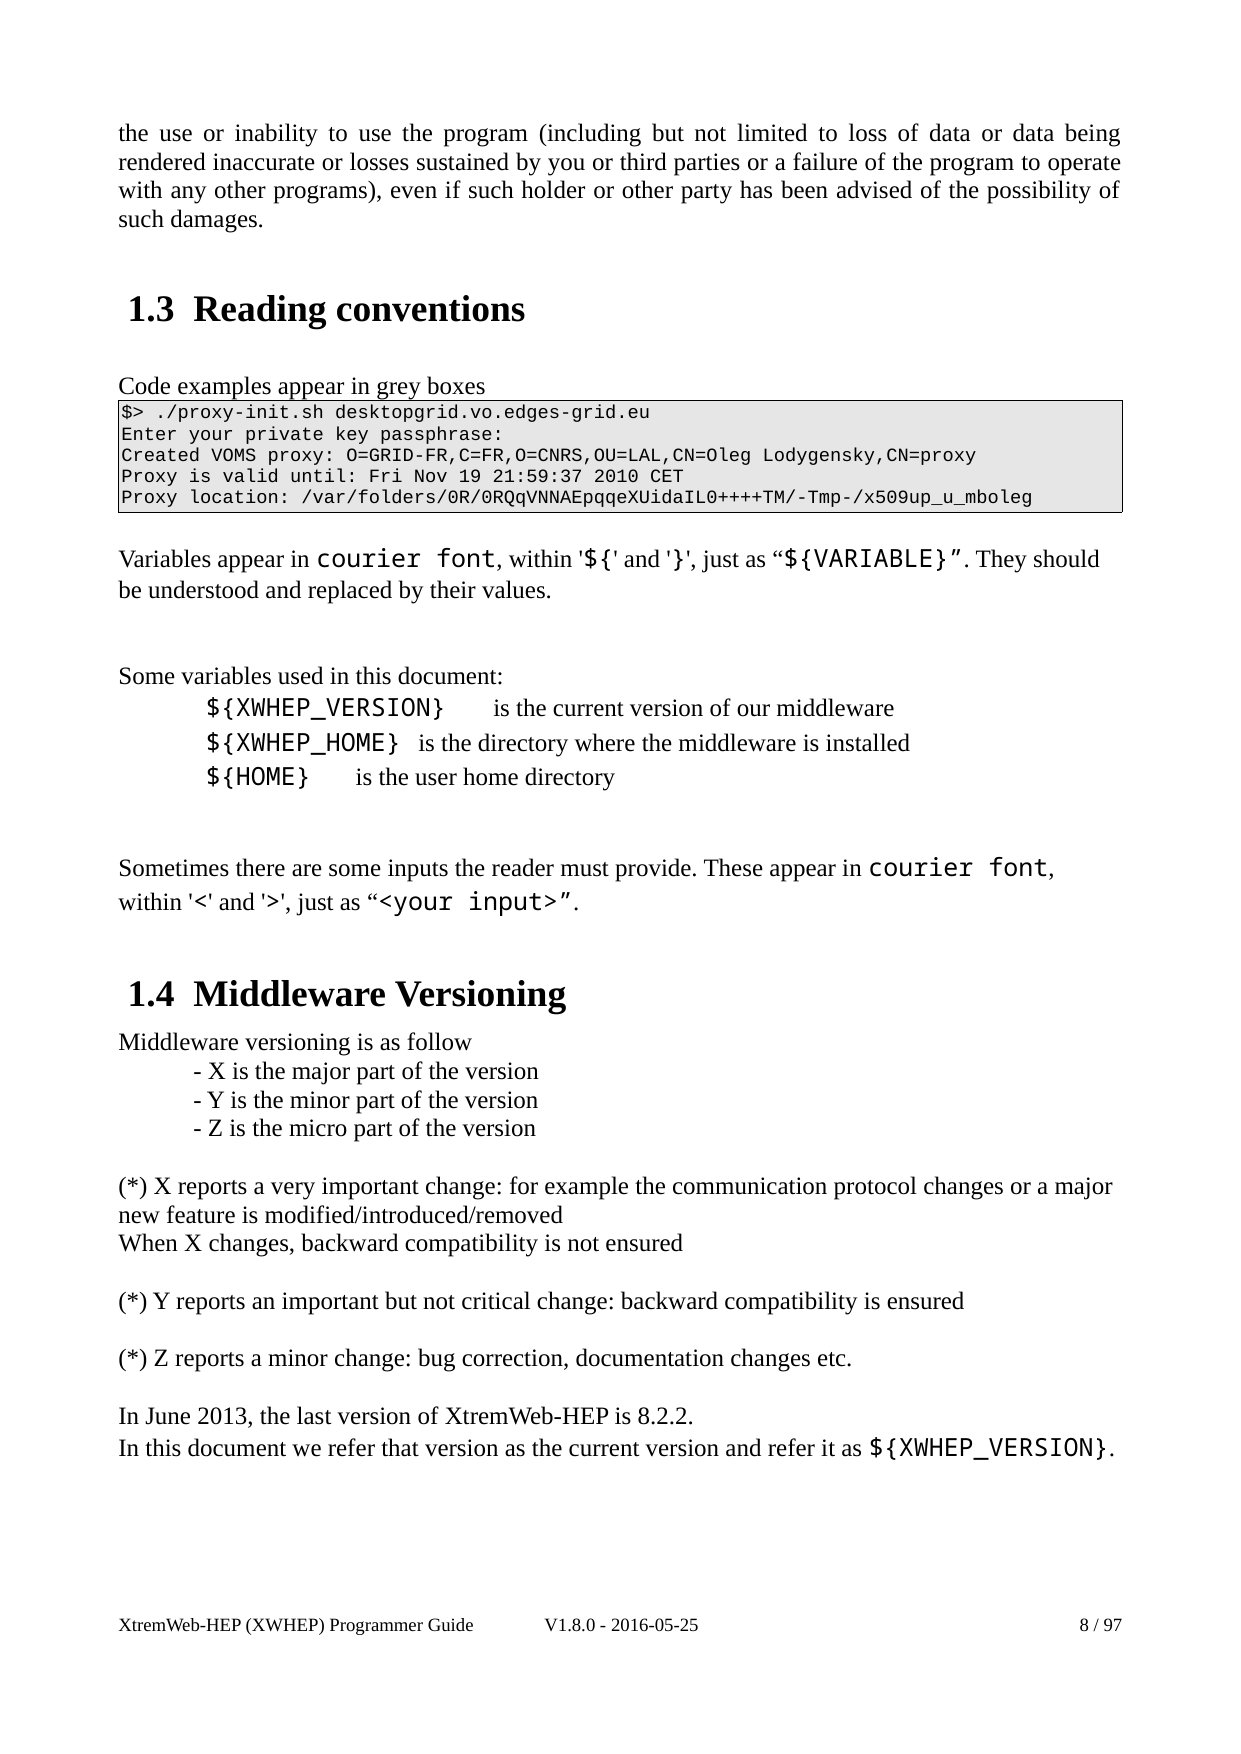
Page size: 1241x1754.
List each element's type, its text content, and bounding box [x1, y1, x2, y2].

text THE USE OR INABILITY TO USE THE PROGRAM (INCLUDING BUT NOT LIMITED TO LOSS OF DATA OR DATA BEING RENDERED INACCURATE OR LOSSES SUSTAINED BY YOU OR THIRD PARTIES OR A FAILURE OF THE PROGRAM TO OPERATE WITH ANY OTHER PROGRAMS), EVEN IF SUCH HOLDER OR OTHER PARTY HAS BEEN ADVISED OF THE POSSIBILITY OF SUCH DAMAGES. [118, 118, 1122, 233]
text Middleware versioning is as follow [118, 1027, 1122, 1056]
text Proxy location: /var/folders/0R/0RQqVNNAEpqqeXUidaIL0++++TM/-Tmp-/x509up_u_mboleg [119, 485, 1122, 512]
text Code examples appear in grey boxes [118, 371, 1122, 400]
text In this document we refer that version as the current version and refer it as ${XWHEP_VERSION}. [118, 1430, 1122, 1464]
text Variables appear in courier font, within '${' and '}', just as “${VARIABLE}”. They should be understood and replaced by their values. [118, 541, 1122, 604]
text (*) X reports a very important change: for example the communication protocol changes or a major new feature is modified/introduced/removed [118, 1171, 1122, 1228]
subtitle Reading conventions [118, 287, 1122, 330]
text - Z is the micro part of the version [118, 1113, 1122, 1142]
text (*) Y reports an important but not critical change: backward compatibility is ensured [118, 1286, 1122, 1315]
text Enter your private key passphrase: [119, 421, 1122, 442]
text ${XWHEP_VERSION} is the current version of our middleware [206, 690, 1122, 724]
text $> ./proxy-init.sh desktopgrid.vo.edges-grid.eu [119, 401, 1122, 421]
text ${HOME} is the user home directory [206, 758, 1122, 792]
text Sometimes there are some inputs the reader must provide. These appear in courier font, within '<' and '>', just as “<your input>”. [118, 850, 1122, 918]
text Proxy is valid until: Fri Nov 19 21:59:37 2010 CET [119, 464, 1122, 485]
text - Y is the minor part of the version [118, 1085, 1122, 1113]
text - X is the major part of the version [118, 1056, 1122, 1085]
text When X changes, backward compatibility is not ensured [118, 1228, 1122, 1257]
subtitle Middleware Versioning [118, 972, 1122, 1015]
text Created VOMS proxy: O=GRID-FR,C=FR,O=CNRS,OU=LAL,CN=Oleg Lodygensky,CN=proxy [119, 442, 1122, 464]
text In June 2013, the last version of XtremWeb-HEP is 8.2.2. [118, 1401, 1122, 1430]
text ${XWHEP_HOME} is the directory where the middleware is installed [206, 724, 1122, 758]
text Some variables used in this document: [118, 661, 1122, 690]
text (*) Z reports a minor change: bug correction, documentation changes etc. [118, 1343, 1122, 1372]
